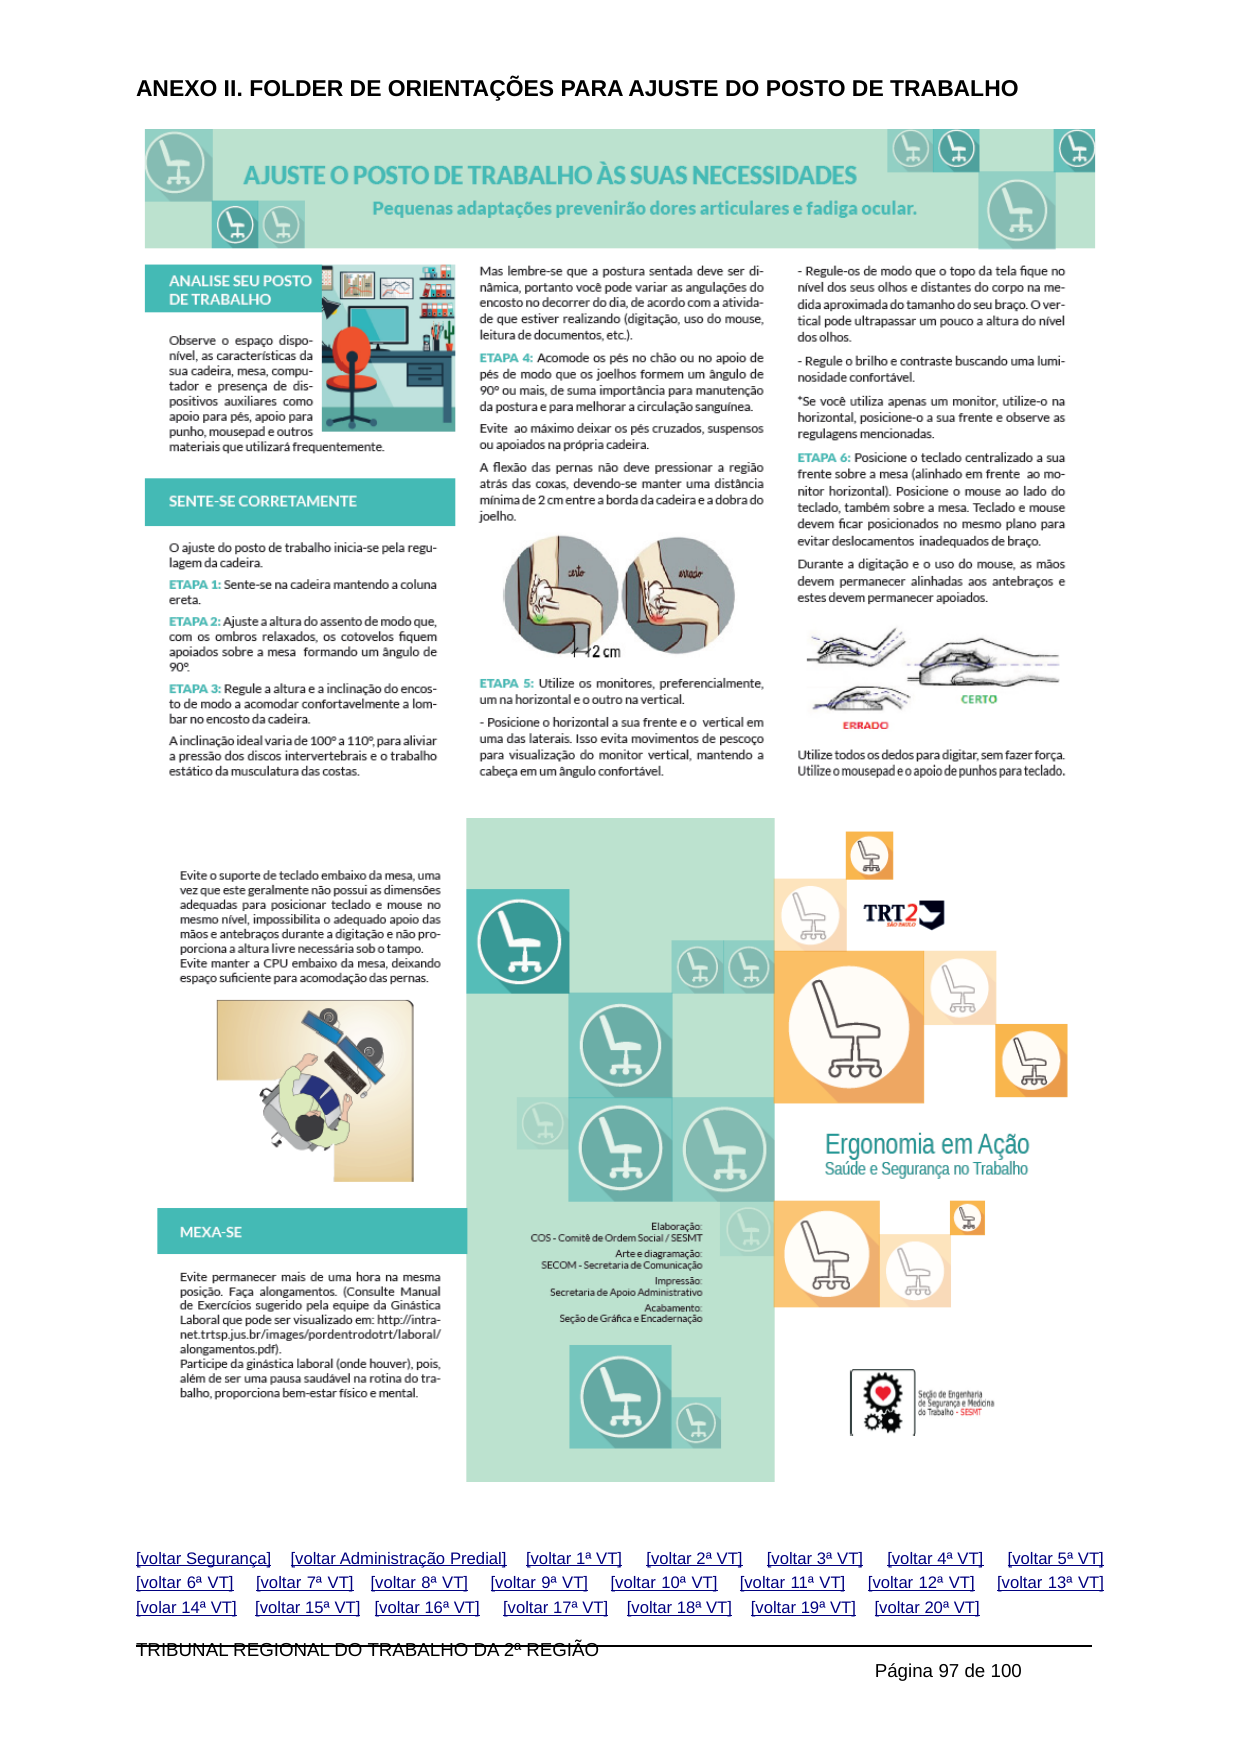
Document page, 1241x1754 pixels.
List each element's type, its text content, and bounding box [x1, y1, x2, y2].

picture [144, 129, 1096, 1482]
text [voltar Segurança] [voltar Administração Predial] [voltar 1ª VT] [voltar 2ª VT] [voltar 3ª VT] [voltar 4ª VT] [voltar 5ª VT] [voltar 6ª VT] [voltar 7ª VT] [voltar 8ª VT] [voltar 9ª VT] [voltar 10ª VT] [voltar 11ª VT] [voltar 12ª VT] [voltar 13ª VT] [volar 14ª VT] [voltar 15ª VT] [voltar 16ª VT] [voltar 17ª VT] [voltar 18ª VT] [voltar 19ª VT] [voltar 20ª VT] [136, 1543, 1104, 1617]
text ANEXO II. FOLDER DE ORIENTAÇÕES PARA AJUSTE DO POSTO DE TRABALHO [136, 75, 1104, 101]
